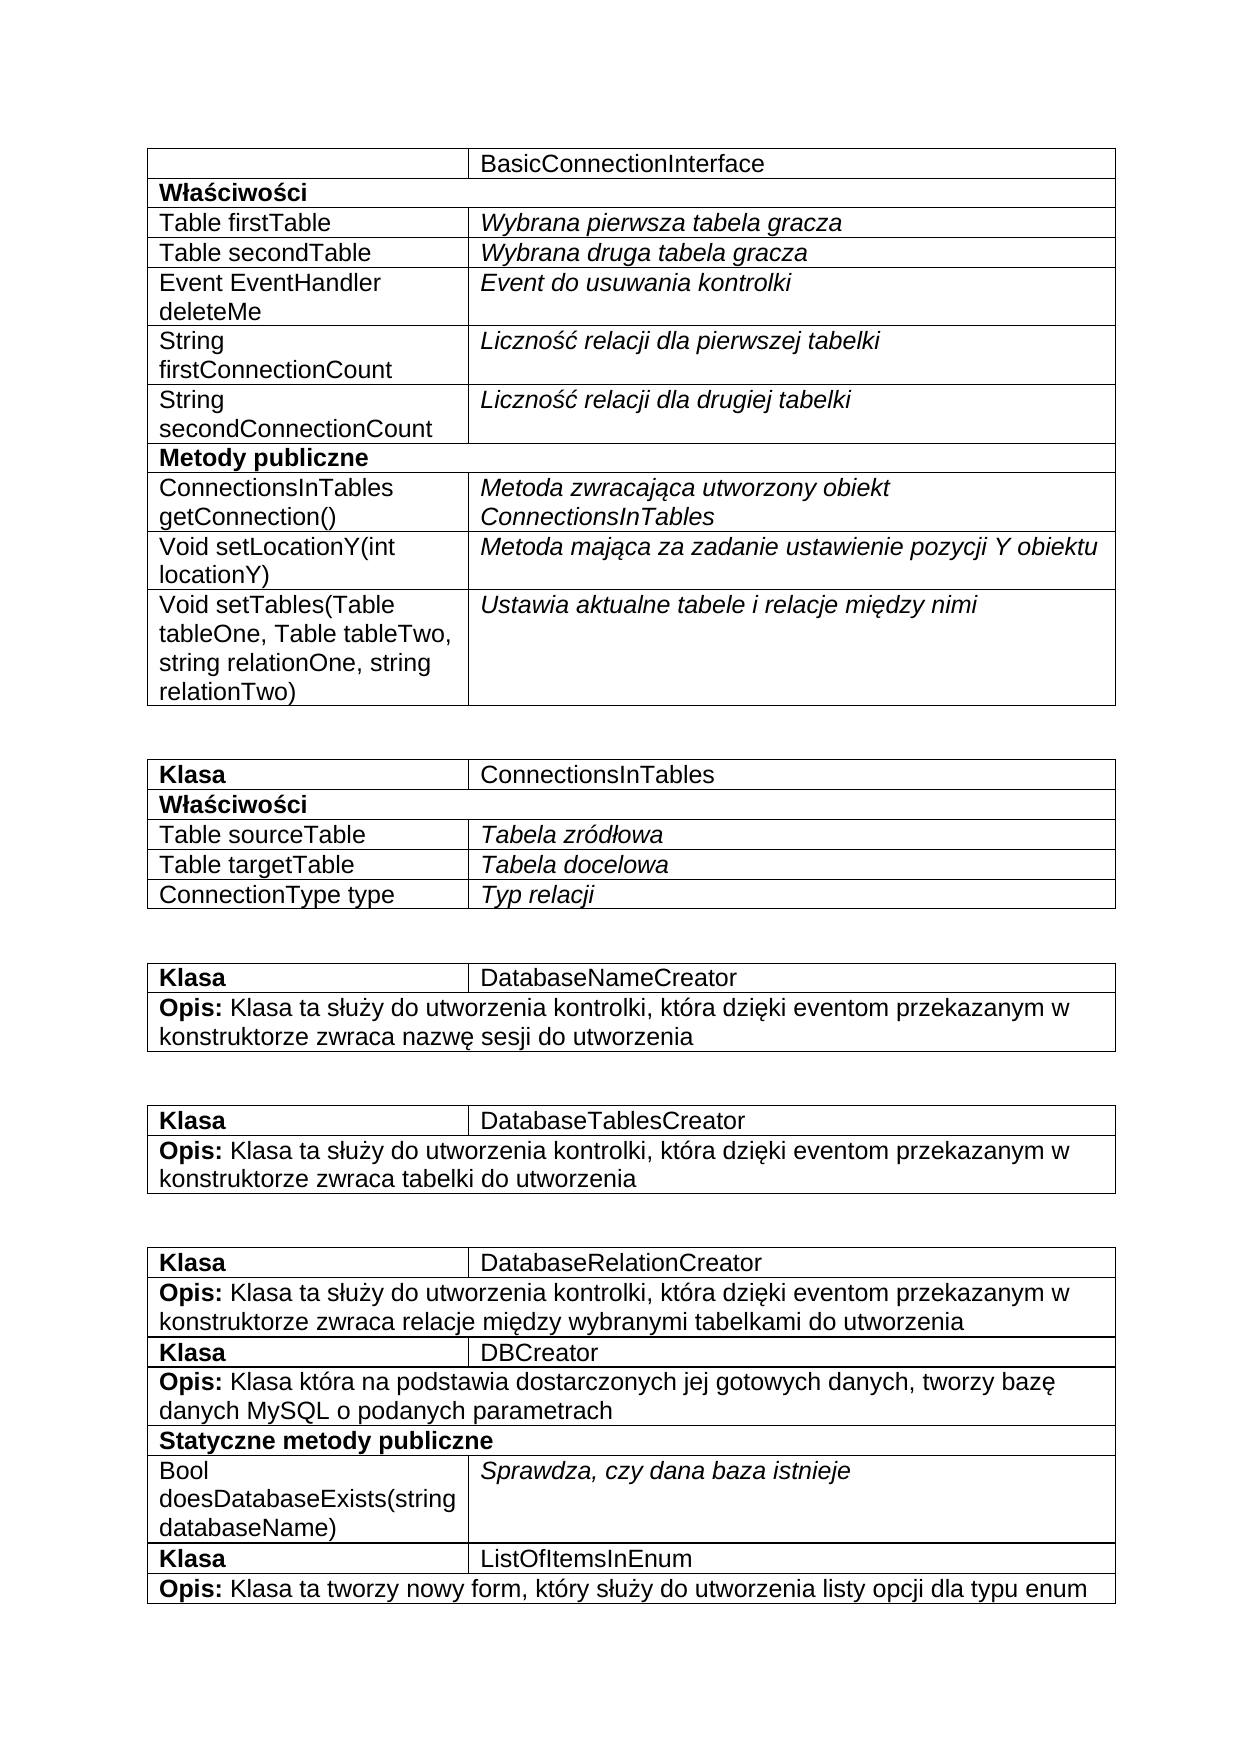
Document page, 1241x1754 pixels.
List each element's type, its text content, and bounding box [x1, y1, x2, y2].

table_cell Statyczne metody publiczne [148, 1426, 1115, 1455]
table_cell Ustawia aktualne tabele i relacje między nimi [469, 590, 1115, 705]
table_cell String firstConnectionCount [148, 326, 468, 384]
table_cell Właściwości [148, 179, 1115, 207]
table_header Klasa [148, 760, 468, 789]
table_cell Liczność relacji dla drugiej tabelki [469, 385, 1115, 442]
table_header ListOfItemsInEnum [469, 1544, 1115, 1573]
table_cell Table sourceTable [148, 820, 468, 849]
table_header DatabaseTablesCreator [469, 1106, 1115, 1134]
table_cell Liczność relacji dla pierwszej tabelki [469, 326, 1115, 384]
table_cell Event do usuwania kontrolki [469, 268, 1115, 325]
table_header DBCreator [469, 1338, 1115, 1366]
table_header Klasa [148, 1106, 468, 1134]
table_cell Opis: Klasa ta służy do utworzenia kontrolki, która dzięki eventom przekazanym w konstruktorze zwraca tabelki do utworzenia [148, 1136, 1115, 1193]
table_cell Event EventHandler deleteMe [148, 268, 468, 325]
table_cell Tabela docelowa [469, 850, 1115, 878]
table_cell Void setLocationY(int locationY) [148, 532, 468, 589]
table_header Klasa [148, 1544, 468, 1573]
table_header Klasa [148, 1248, 468, 1277]
table_cell Metody publiczne [148, 444, 1115, 472]
table_cell Typ relacji [469, 880, 1115, 908]
table_cell Opis: Klasa ta służy do utworzenia kontrolki, która dzięki eventom przekazanym w konstruktorze zwraca relacje między wybranymi tabelkami do utworzenia [148, 1278, 1115, 1336]
table_cell Opis: Klasa ta służy do utworzenia kontrolki, która dzięki eventom przekazanym w konstruktorze zwraca nazwę sesji do utworzenia [148, 993, 1115, 1051]
table_header [148, 149, 468, 177]
table_cell Bool doesDatabaseExists(string databaseName) [148, 1456, 468, 1542]
table_cell Table targetTable [148, 850, 468, 878]
table_cell Opis: Klasa ta tworzy nowy form, który służy do utworzenia listy opcji dla typu enum [148, 1574, 1115, 1603]
table_cell Metoda zwracająca utworzony obiekt ConnectionsInTables [469, 473, 1115, 531]
table_cell String secondConnectionCount [148, 385, 468, 442]
table_cell ConnectionsInTables getConnection() [148, 473, 468, 531]
table_cell Void setTables(Table tableOne, Table tableTwo, string relationOne, string relationTwo) [148, 590, 468, 705]
table_cell Tabela zródłowa [469, 820, 1115, 849]
table_header Klasa [148, 964, 468, 992]
table_cell ConnectionType type [148, 880, 468, 908]
table_header BasicConnectionInterface [469, 149, 1115, 177]
table_header DatabaseRelationCreator [469, 1248, 1115, 1277]
table_header ConnectionsInTables [469, 760, 1115, 789]
table_header Klasa [148, 1338, 468, 1366]
table_cell Table firstTable [148, 208, 468, 237]
table_cell Właściwości [148, 790, 1115, 819]
table_cell Table secondTable [148, 238, 468, 267]
table_cell Metoda mająca za zadanie ustawienie pozycji Y obiektu [469, 532, 1115, 589]
table_cell Opis: Klasa która na podstawia dostarczonych jej gotowych danych, tworzy bazę danych MySQL o podanych parametrach [148, 1368, 1115, 1425]
table_cell Wybrana pierwsza tabela gracza [469, 208, 1115, 237]
table_cell Wybrana druga tabela gracza [469, 238, 1115, 267]
table_cell Sprawdza, czy dana baza istnieje [469, 1456, 1115, 1542]
table_header DatabaseNameCreator [469, 964, 1115, 992]
